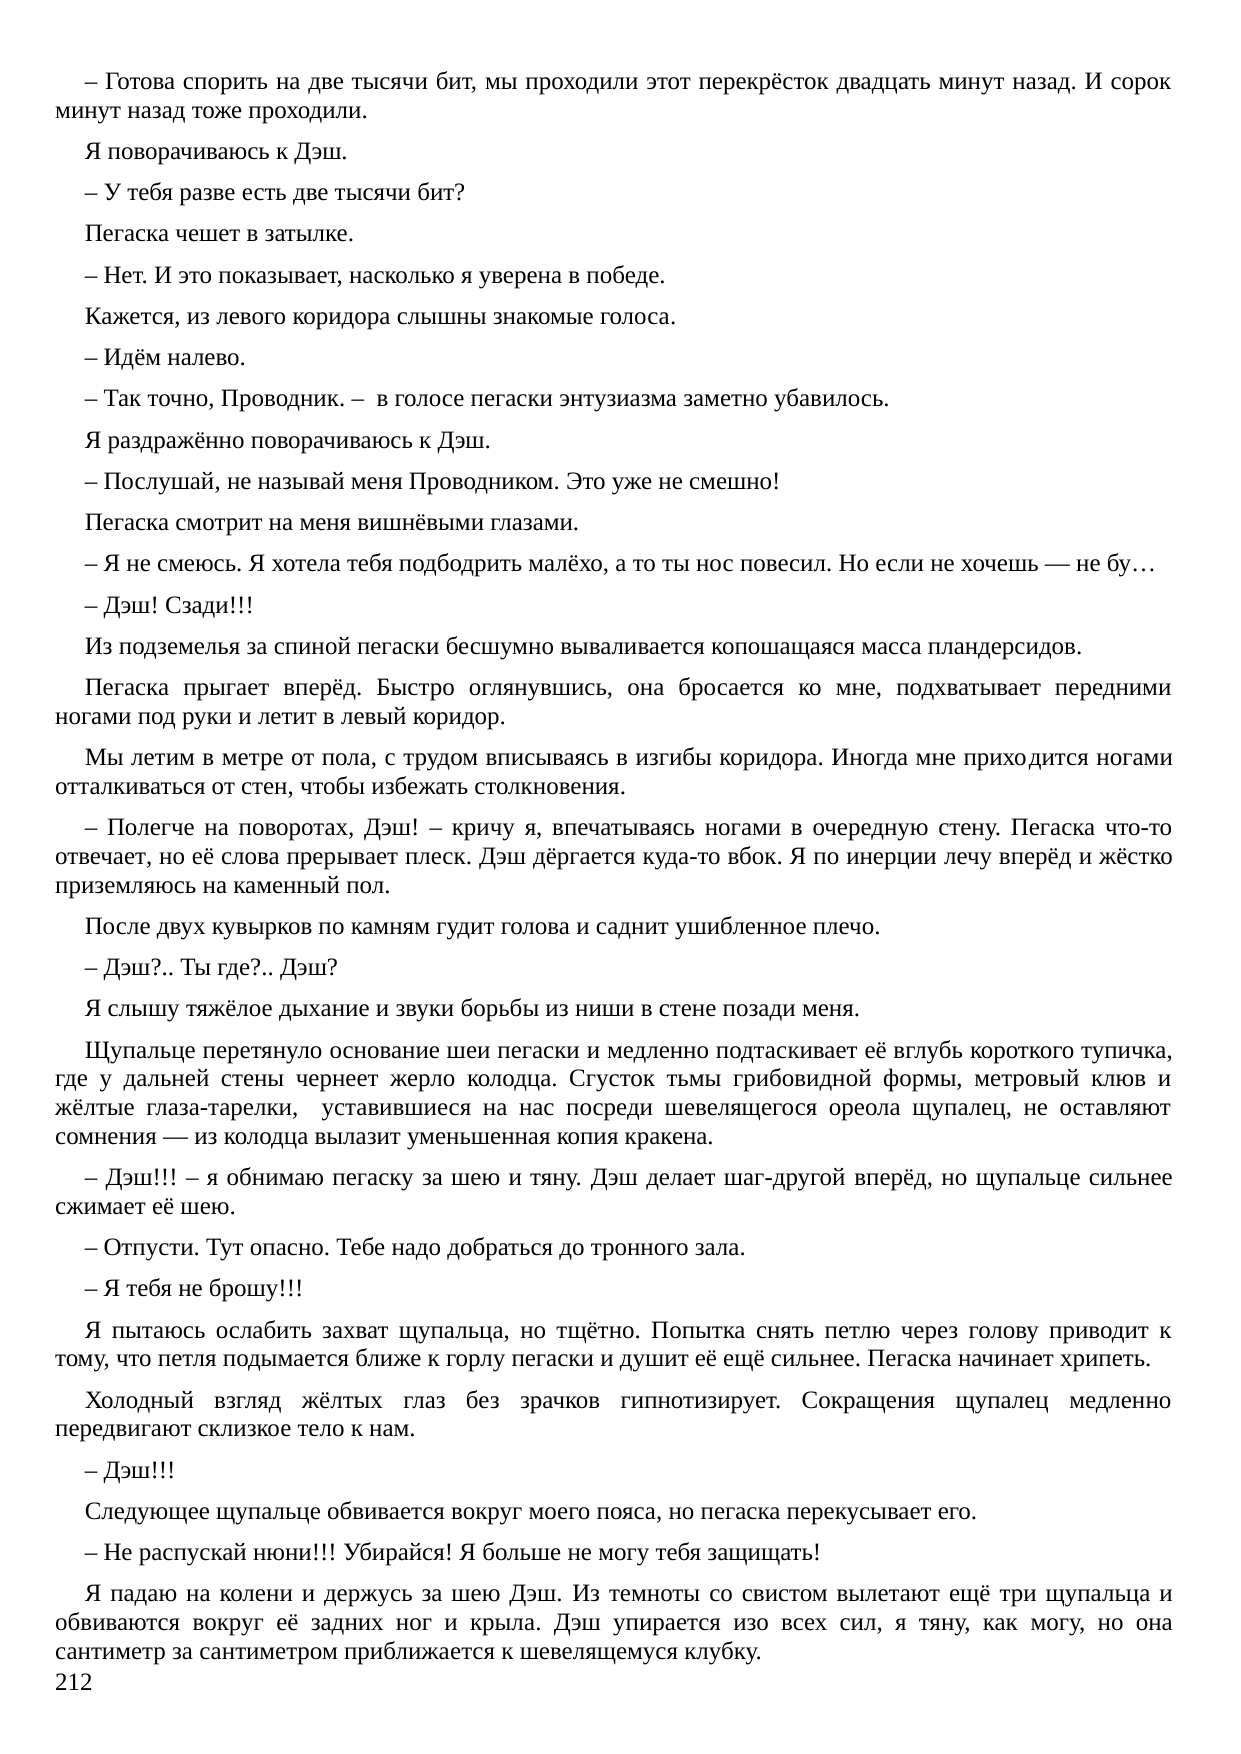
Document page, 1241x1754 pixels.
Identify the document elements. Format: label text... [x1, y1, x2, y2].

text Холодный взгляд жёлтых глаз без зрачков гипнотизирует. Сокращения щупалец медленно передвигают склизкое тело к нам. [55, 1385, 1173, 1442]
text – Нет. И это показывает, насколько я уверена в победе. [55, 260, 1173, 288]
text Щупальце перетянуло основание шеи пегаски и медленно подтаскивает её вглубь короткого тупичка, где у дальней стены чернеет жерло колодца. Сгусток тьмы грибовидной формы, метровый клюв и жёлтые глаза-тарелки, уставившиеся на нас посреди шевелящегося ореола щупалец, не оставляют сомнения — из колодца вылазит уменьшенная копия кракена. [55, 1035, 1173, 1150]
text – Идём налево. [55, 342, 1173, 371]
text – Дэш!!! – я обнимаю пегаску за шею и тяну. Дэш делает шаг-другой вперёд, но щупальце сильнее сжимает её шею. [55, 1162, 1173, 1220]
text Пегаска чешет в затылке. [55, 218, 1173, 247]
text Из подземелья за спиной пегаски бесшумно вываливается копошащаяся масса пландерсидов. [55, 631, 1173, 660]
text – Отпусти. Тут опасно. Тебе надо добраться до тронного зала. [55, 1232, 1173, 1261]
text Я поворачиваюсь к Дэш. [55, 136, 1173, 165]
text – Дэш!!! [55, 1455, 1173, 1483]
text – Полегче на поворотах, Дэш! – кричу я, впечатываясь ногами в очередную стену. Пегаска что-то отвечает, но её слова прерывает плеск. Дэш дёргается куда-то вбок. Я по инерции лечу вперёд и жёстко приземляюсь на каменный пол. [55, 812, 1173, 898]
text – Я не смеюсь. Я хотела тебя подбодрить малёхо, а то ты нос повесил. Но если не хочешь — не бу… [55, 548, 1173, 577]
text Кажется, из левого коридора слышны знакомые голоса. [55, 301, 1173, 330]
text Мы летим в метре от пола, с трудом вписываясь в изгибы коридора. Иногда мне приходится ногами отталкиваться от стен, чтобы избежать столкновения. [55, 742, 1173, 800]
text – Дэш! Сзади!!! [55, 590, 1173, 618]
text – Так точно, Проводник. – в голосе пегаски энтузиазма заметно убавилось. [55, 383, 1173, 412]
text Я слышу тяжёлое дыхание и звуки борьбы из ниши в стене позади меня. [55, 993, 1173, 1022]
text Я раздражённо поворачиваюсь к Дэш. [55, 425, 1173, 453]
text – Не распускай нюни!!! Убирайся! Я больше не могу тебя защищать! [55, 1537, 1173, 1566]
text После двух кувырков по камням гудит голова и саднит ушибленное плечо. [55, 911, 1173, 940]
text Я падаю на колени и держусь за шею Дэш. Из темноты со свистом вылетают ещё три щупальца и обвиваются вокруг её задних ног и крыла. Дэш упирается изо всех сил, я тяну, как могу, но она сантиметр за сантиметром приближается к шевелящемуся клубку. [55, 1578, 1173, 1665]
text Пегаска смотрит на меня вишнёвыми глазами. [55, 507, 1173, 536]
text – Готова спорить на две тысячи бит, мы проходили этот перекрёсток двадцать минут назад. И сорок минут назад тоже проходили. [55, 66, 1173, 123]
text – Послушай, не называй меня Проводником. Это уже не смешно! [55, 466, 1173, 495]
text Пегаска прыгает вперёд. Быстро оглянувшись, она бросается ко мне, подхватывает передними ногами под руки и летит в левый коридор. [55, 672, 1173, 730]
text Я пытаюсь ослабить захват щупальца, но тщётно. Попытка снять петлю через голову приводит к тому, что петля подымается ближе к горлу пегаски и душит её ещё сильнее. Пегаска начинает хрипеть. [55, 1315, 1173, 1372]
text – Я тебя не брошу!!! [55, 1273, 1173, 1302]
text Следующее щупальце обвивается вокруг моего пояса, но пегаска перекусывает его. [55, 1496, 1173, 1525]
text – У тебя разве есть две тысячи бит? [55, 177, 1173, 206]
text – Дэш?.. Ты где?.. Дэш? [55, 952, 1173, 981]
